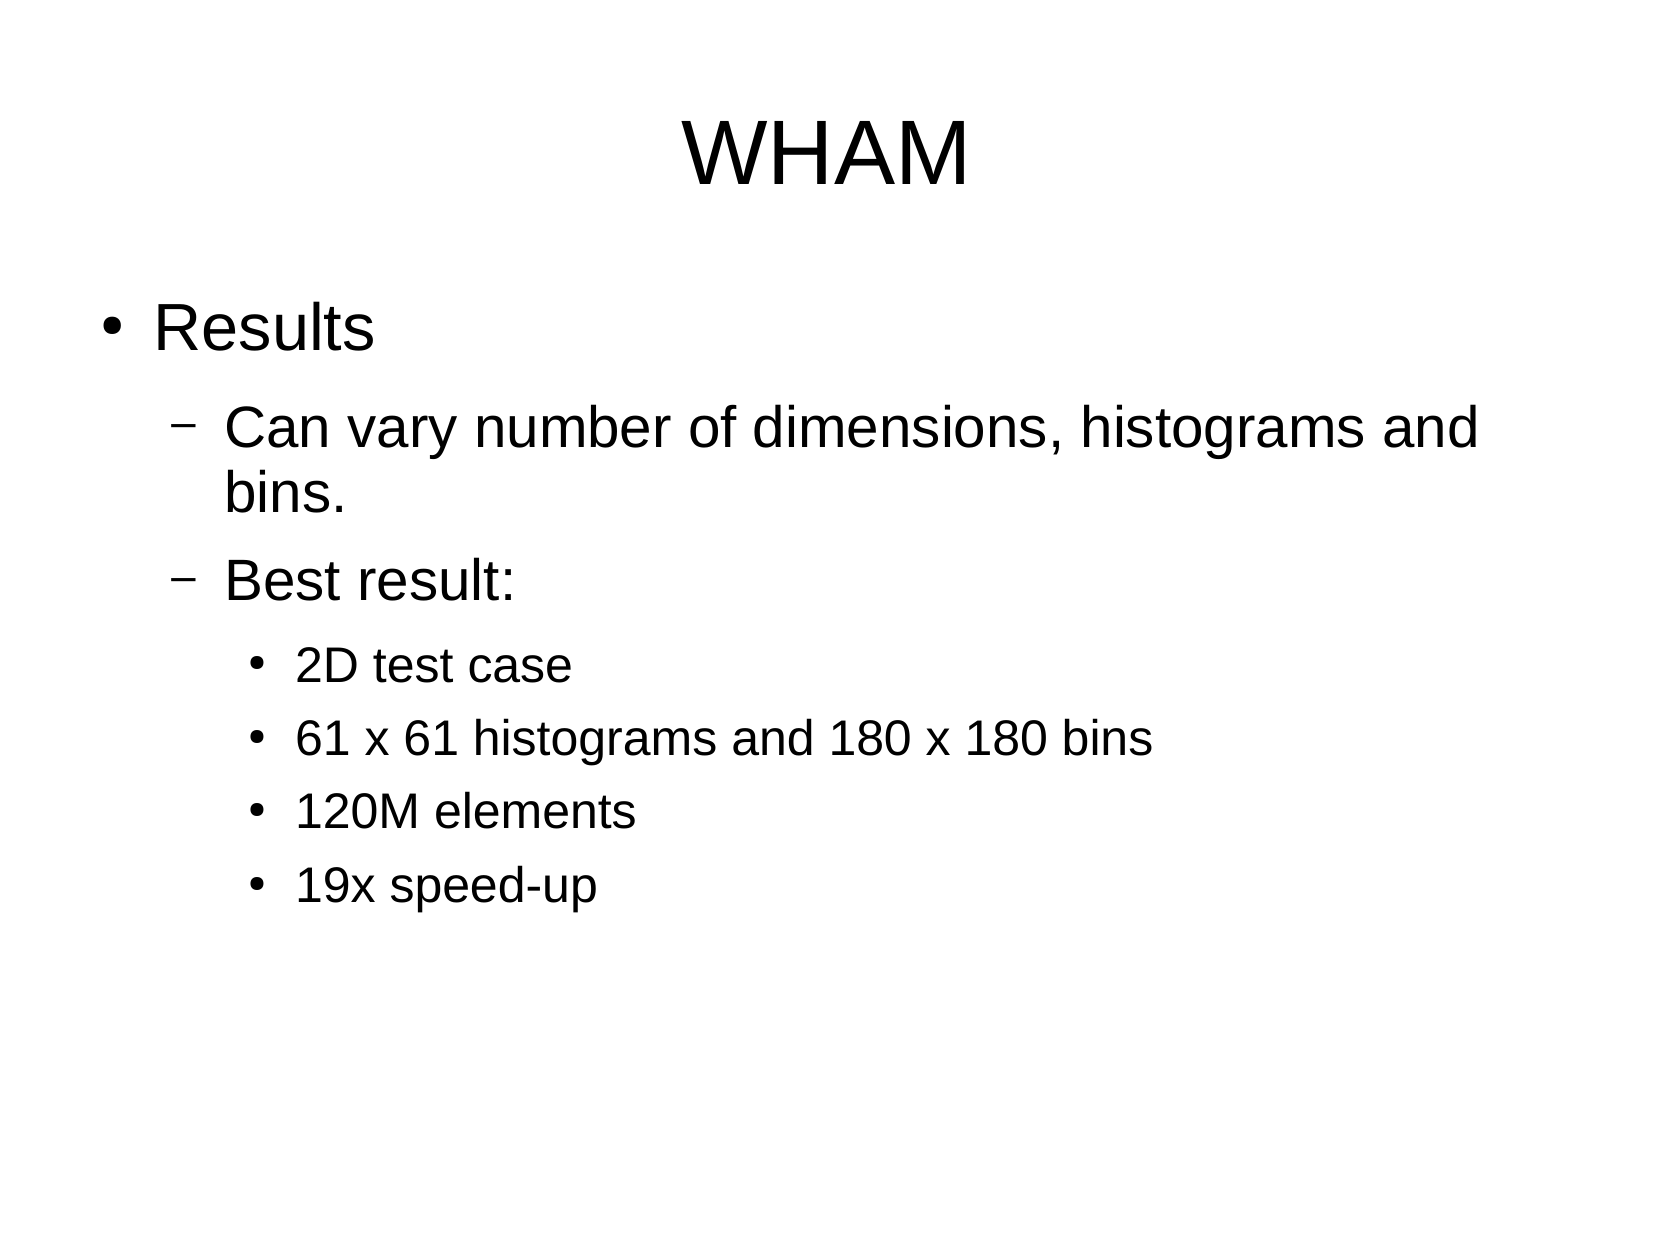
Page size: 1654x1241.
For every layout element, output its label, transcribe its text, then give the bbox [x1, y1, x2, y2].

list Results Can vary number of dimensions, histograms and bins. Best result: 2D test case 61 x 61 histograms and 180 x 180 bins 120M elements 19x speed-up [82, 290, 1538, 1241]
title WHAM [82, 49, 1571, 257]
